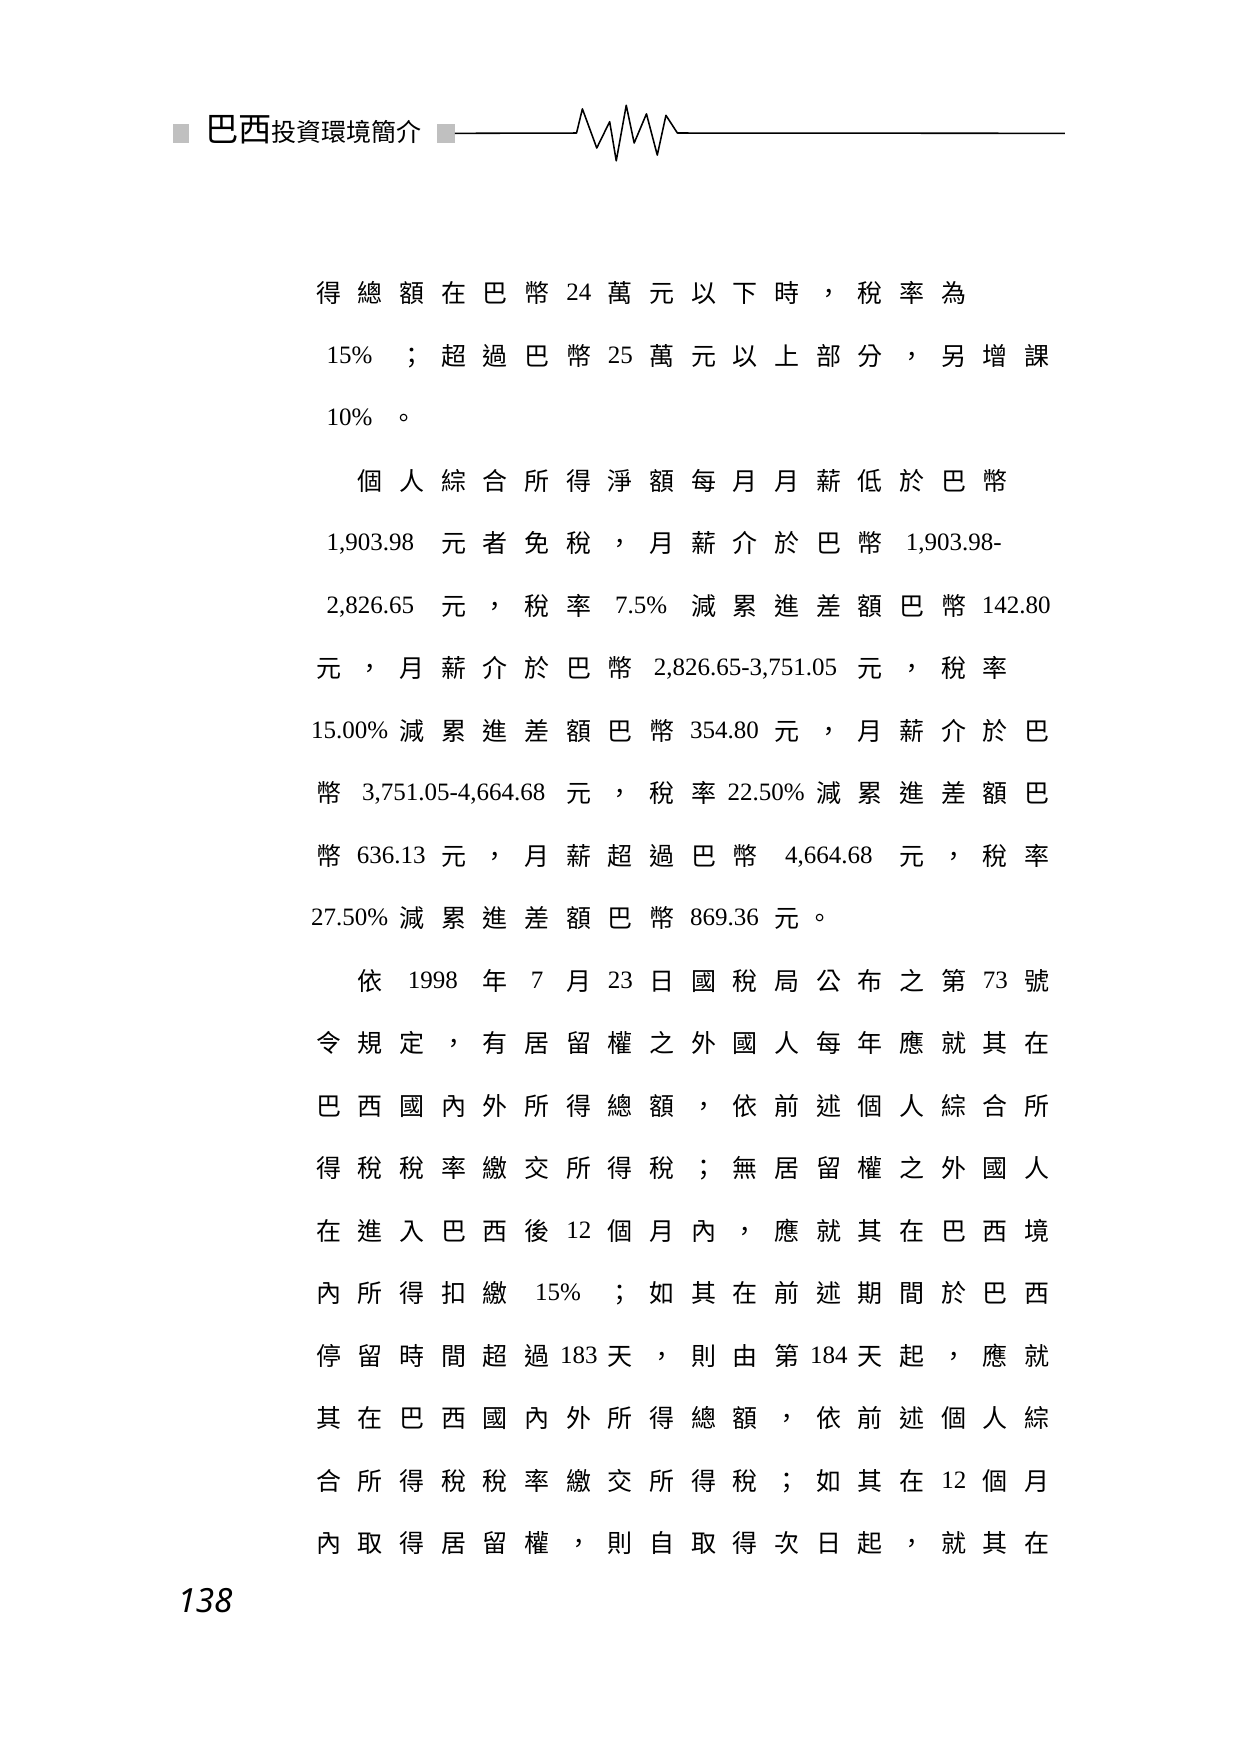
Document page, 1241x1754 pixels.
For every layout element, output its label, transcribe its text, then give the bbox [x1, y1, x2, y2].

text 得總額在巴幣24萬元以下時，稅率為15%；超過巴幣25萬元以上部分，另增課10%。 [284, 250, 1058, 438]
text 個人綜合所得淨額每月月薪低於巴幣1,903.98元者免稅，月薪介於巴幣1,903.98-2,826.65元，稅率7.5%減累進差額巴幣142.80元，月薪介於巴幣2,826.65-3,751.05元，稅率15.00%減累進差額巴幣354.80元，月薪介於巴幣3,751.05-4,664.68元，稅率22.50%減累進差額巴幣636.13元，月薪超過巴幣4,664.68元，稅率27.50%減累進差額巴幣869.36元。 [284, 438, 1058, 938]
text 依1998年7月23日國稅局公布之第73號令規定，有居留權之外國人每年應就其在巴西國內外所得總額，依前述個人綜合所得稅稅率繳交所得稅；無居留權之外國人在進入巴西後12個月內，應就其在巴西境內所得扣繳15%；如其在前述期間於巴西停留時間超過183天，則由第184天起，應就其在巴西國內外所得總額，依前述個人綜合所得稅稅率繳交所得稅；如其在12個月內取得居留權，則自取得次日起，就其在 [284, 938, 1058, 1563]
